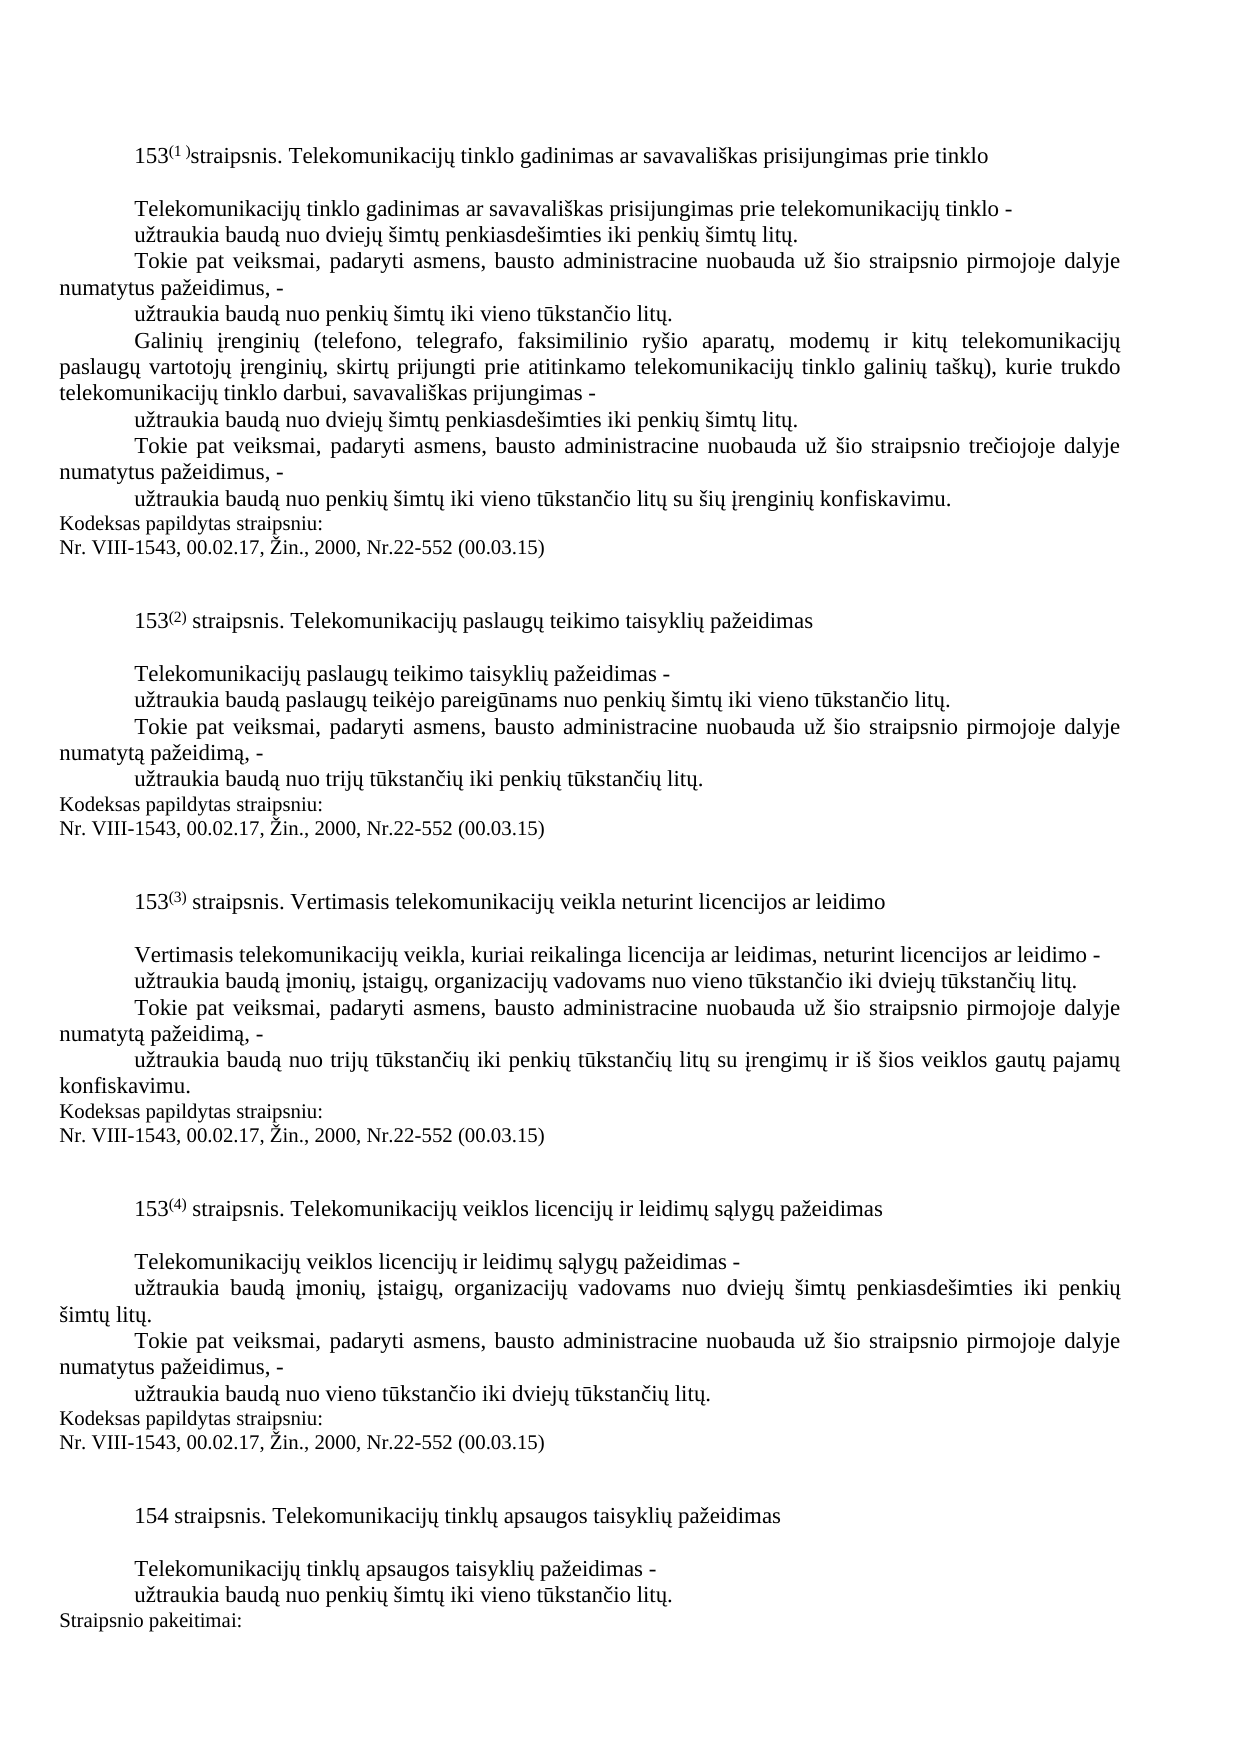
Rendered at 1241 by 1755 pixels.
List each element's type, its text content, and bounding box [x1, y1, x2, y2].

text užtraukia baudą įmonių, įstaigų, organizacijų vadovams nuo dviejų šimtų penkiasdešimties iki penkių šimtų litų. [59, 1274, 1122, 1327]
text Nr. VIII-1543, 00.02.17, Žin., 2000, Nr.22-552 (00.03.15) [59, 816, 1122, 840]
text 153(3) straipsnis. Vertimasis telekomunikacijų veikla neturint licencijos ar leidimo [134, 888, 1122, 914]
text 154 straipsnis. Telekomunikacijų tinklų apsaugos taisyklių pažeidimas [59, 1502, 1122, 1529]
text Telekomunikacijų tinklų apsaugos taisyklių pažeidimas - [59, 1555, 1122, 1581]
text užtraukia baudą nuo vieno tūkstančio iki dviejų tūkstančių litų. [59, 1380, 1122, 1406]
text 153(4) straipsnis. Telekomunikacijų veiklos licencijų ir leidimų sąlygų pažeidimas [134, 1195, 1122, 1222]
text Straipsnio pakeitimai: [59, 1608, 1122, 1632]
text Nr. VIII-1543, 00.02.17, Žin., 2000, Nr.22-552 (00.03.15) [59, 1430, 1122, 1454]
text Nr. VIII-1543, 00.02.17, Žin., 2000, Nr.22-552 (00.03.15) [59, 535, 1122, 559]
text Kodeksas papildytas straipsniu: [59, 1406, 1122, 1430]
text užtraukia baudą paslaugų teikėjo pareigūnams nuo penkių šimtų iki vieno tūkstančio litų. [59, 686, 1122, 713]
text Vertimasis telekomunikacijų veikla, kuriai reikalinga licencija ar leidimas, neturint licencijos ar leidimo - [59, 941, 1122, 967]
text užtraukia baudą nuo penkių šimtų iki vieno tūkstančio litų. [59, 300, 1122, 327]
text Galinių įrenginių (telefono, telegrafo, faksimilinio ryšio aparatų, modemų ir kitų telekomunikacijų paslaugų vartotojų įrenginių, skirtų prijungti prie atitinkamo telekomunikacijų tinklo galinių taškų), kurie trukdo telekomunikacijų tinklo darbui, savavališkas prijungimas - [59, 327, 1122, 406]
text Tokie pat veiksmai, padaryti asmens, bausto administracine nuobauda už šio straipsnio pirmojoje dalyje numatytą pažeidimą, - [59, 713, 1122, 766]
text Kodeksas papildytas straipsniu: [59, 1099, 1122, 1123]
text Kodeksas papildytas straipsniu: [59, 792, 1122, 816]
text užtraukia baudą nuo trijų tūkstančių iki penkių tūkstančių litų su įrengimų ir iš šios veiklos gautų pajamų konfiskavimu. [59, 1046, 1122, 1099]
text Tokie pat veiksmai, padaryti asmens, bausto administracine nuobauda už šio straipsnio pirmojoje dalyje numatytus pažeidimus, - [59, 1327, 1122, 1380]
text užtraukia baudą nuo penkių šimtų iki vieno tūkstančio litų. [59, 1581, 1122, 1608]
text Tokie pat veiksmai, padaryti asmens, bausto administracine nuobauda už šio straipsnio pirmojoje dalyje numatytus pažeidimus, - [59, 248, 1122, 300]
text užtraukia baudą įmonių, įstaigų, organizacijų vadovams nuo vieno tūkstančio iki dviejų tūkstančių litų. [59, 967, 1122, 993]
text Kodeksas papildytas straipsniu: [59, 511, 1122, 535]
text Tokie pat veiksmai, padaryti asmens, bausto administracine nuobauda už šio straipsnio pirmojoje dalyje numatytą pažeidimą, - [59, 993, 1122, 1046]
text Telekomunikacijų paslaugų teikimo taisyklių pažeidimas - [59, 660, 1122, 686]
text Telekomunikacijų tinklo gadinimas ar savavališkas prisijungimas prie telekomunikacijų tinklo - [59, 195, 1122, 221]
text užtraukia baudą nuo dviejų šimtų penkiasdešimties iki penkių šimtų litų. [59, 406, 1122, 432]
text užtraukia baudą nuo trijų tūkstančių iki penkių tūkstančių litų. [59, 766, 1122, 792]
text Tokie pat veiksmai, padaryti asmens, bausto administracine nuobauda už šio straipsnio trečiojoje dalyje numatytus pažeidimus, - [59, 432, 1122, 485]
text 153(1 )straipsnis. Telekomunikacijų tinklo gadinimas ar savavališkas prisijungimas prie tinklo [134, 142, 1122, 168]
text užtraukia baudą nuo penkių šimtų iki vieno tūkstančio litų su šių įrenginių konfiskavimu. [59, 485, 1122, 511]
text 153(2) straipsnis. Telekomunikacijų paslaugų teikimo taisyklių pažeidimas [59, 607, 1122, 634]
text užtraukia baudą nuo dviejų šimtų penkiasdešimties iki penkių šimtų litų. [59, 221, 1122, 248]
text Nr. VIII-1543, 00.02.17, Žin., 2000, Nr.22-552 (00.03.15) [59, 1123, 1122, 1147]
text Telekomunikacijų veiklos licencijų ir leidimų sąlygų pažeidimas - [59, 1248, 1122, 1274]
